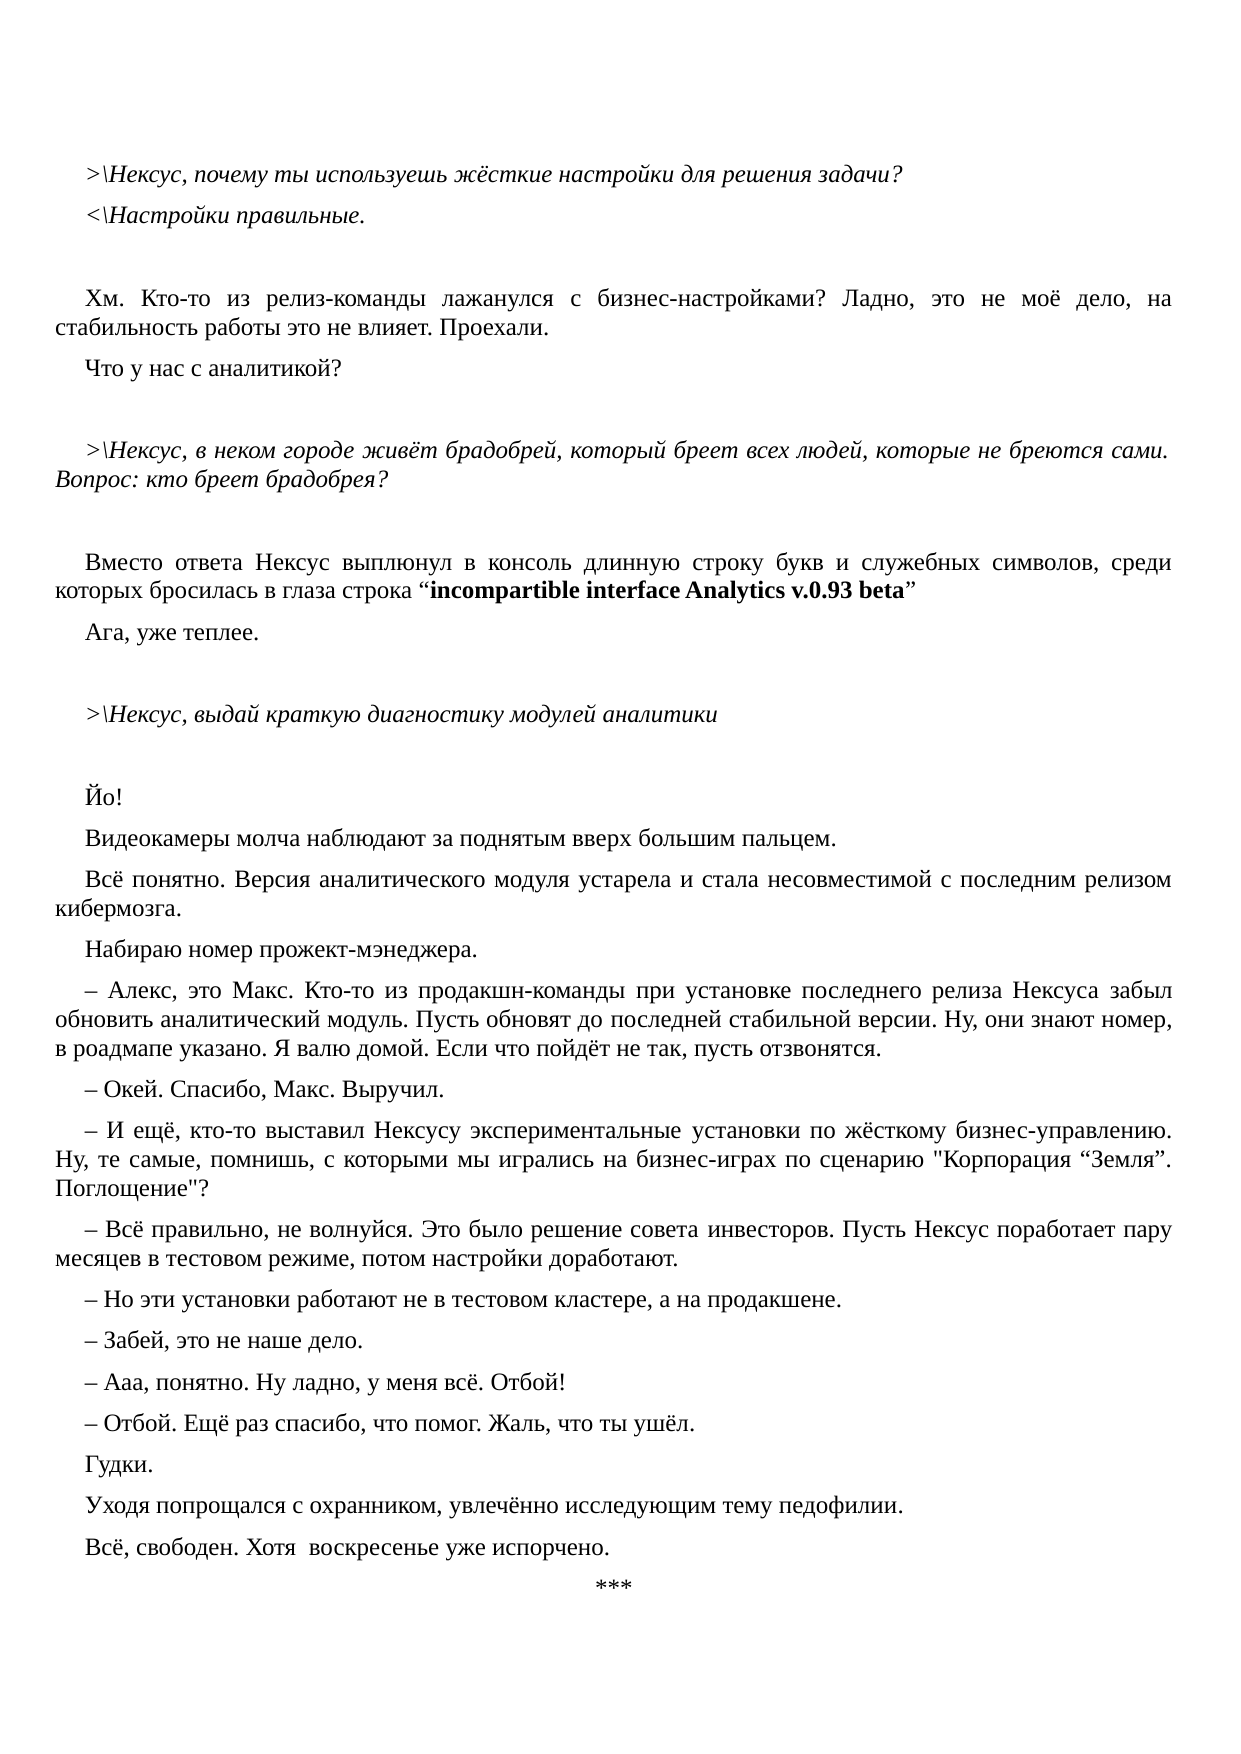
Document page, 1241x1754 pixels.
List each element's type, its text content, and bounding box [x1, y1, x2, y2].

text <\Настройки правильные. [55, 201, 1172, 229]
text – Отбой. Ещё раз спасибо, что помог. Жаль, что ты ушёл. [55, 1408, 1172, 1437]
text – Окей. Спасибо, Макс. Выручил. [55, 1074, 1172, 1103]
text Ага, уже теплее. [55, 617, 1172, 646]
text – Ааа, понятно. Ну ладно, у меня всё. Отбой! [55, 1367, 1172, 1396]
text Гудки. [55, 1449, 1172, 1478]
text *** [55, 1573, 1172, 1602]
text – Но эти установки работают не в тестовом кластере, а на продакшене. [55, 1284, 1172, 1313]
text Йо! [55, 782, 1172, 811]
text Вместо ответа Нексус выплюнул в консоль длинную строку букв и служебных символов, среди которых бросилась в глаза строка “incompartible interface Analytics v.0.93 beta” [55, 547, 1172, 604]
text >\Нексус, выдай краткую диагностику модулей аналитики [55, 699, 1172, 728]
text – Алекс, это Макс. Кто-то из продакшн-команды при установке последнего релиза Нексуса забыл обновить аналитический модуль. Пусть обновят до последней стабильной версии. Ну, они знают номер, в роадмапе указано. Я валю домой. Если что пойдёт не так, пусть отзвонятся. [55, 976, 1172, 1062]
text >\Нексус, почему ты используешь жёсткие настройки для решения задачи? [55, 159, 1172, 188]
text Что у нас с аналитикой? [55, 353, 1172, 382]
text Уходя попрощался с охранником, увлечённо исследующим тему педофилии. [55, 1491, 1172, 1519]
text – Всё правильно, не волнуйся. Это было решение совета инвесторов. Пусть Нексус поработает пару месяцев в тестовом режиме, потом настройки доработают. [55, 1214, 1172, 1272]
text Хм. Кто-то из релиз-команды лажанулся с бизнес-настройками? Ладно, это не моё дело, на стабильность работы это не влияет. Проехали. [55, 283, 1172, 341]
text Всё понятно. Версия аналитического модуля устарела и стала несовместимой с последним релизом кибермозга. [55, 864, 1172, 922]
text Набираю номер прожект-мэнеджера. [55, 934, 1172, 963]
text Всё, свободен. Хотя воскресенье уже испорчено. [55, 1532, 1172, 1561]
text Видеокамеры молча наблюдают за поднятым вверх большим пальцем. [55, 823, 1172, 852]
text – И ещё, кто-то выставил Нексусу экспериментальные установки по жёсткому бизнес-управлению. Ну, те самые, помнишь, с которыми мы игрались на бизнес-играх по сценарию "Корпорация “Земля”. Поглощение"? [55, 1116, 1172, 1202]
text – Забей, это не наше дело. [55, 1326, 1172, 1354]
text >\Нексус, в неком городе живёт брадобрей, который бреет всех людей, которые не бреются сами. Вопрос: кто бреет брадобрея? [55, 436, 1172, 493]
